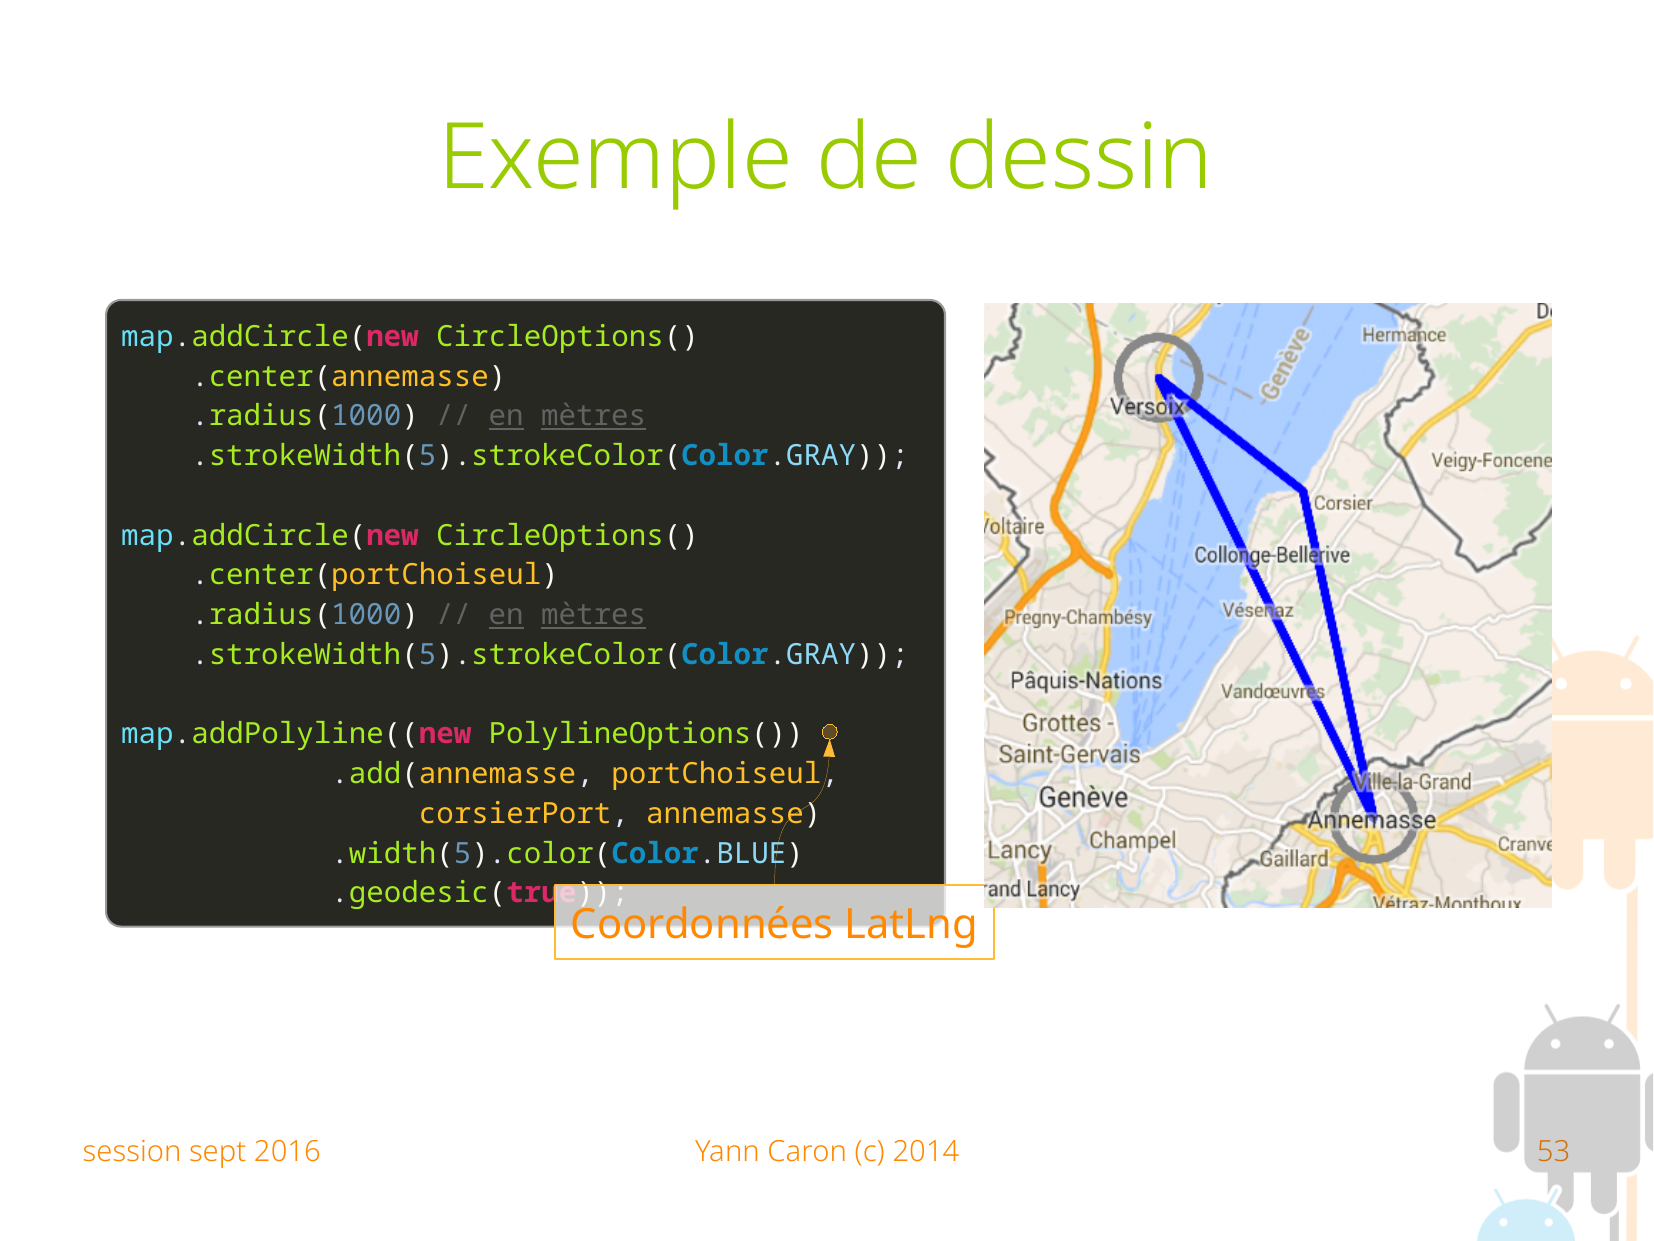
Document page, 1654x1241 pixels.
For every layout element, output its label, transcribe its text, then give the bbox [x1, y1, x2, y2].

text_box Coordonnées LatLng [555, 885, 973, 951]
text_box [822, 724, 838, 739]
text_box map.addCircle(new CircleOptions() .center(annemasse) .radius(1000) // en mètres .strokeWidth(5).strokeColor(Color.GRAY)); map.addCircle(new CircleOptions() .center(portChoiseul) .radius(1000) // en mètres .strokeWidth(5).strokeColor(Color.GRAY)); map.addPolyline((new PolylineOptions()) .add(annemasse, portChoiseul, corsierPort, annemasse) .width(5).color(Color.BLUE) .geodesic(true)); [106, 300, 946, 845]
picture [240, 303, 1654, 1241]
title Exemple de dessin [82, 49, 1571, 257]
